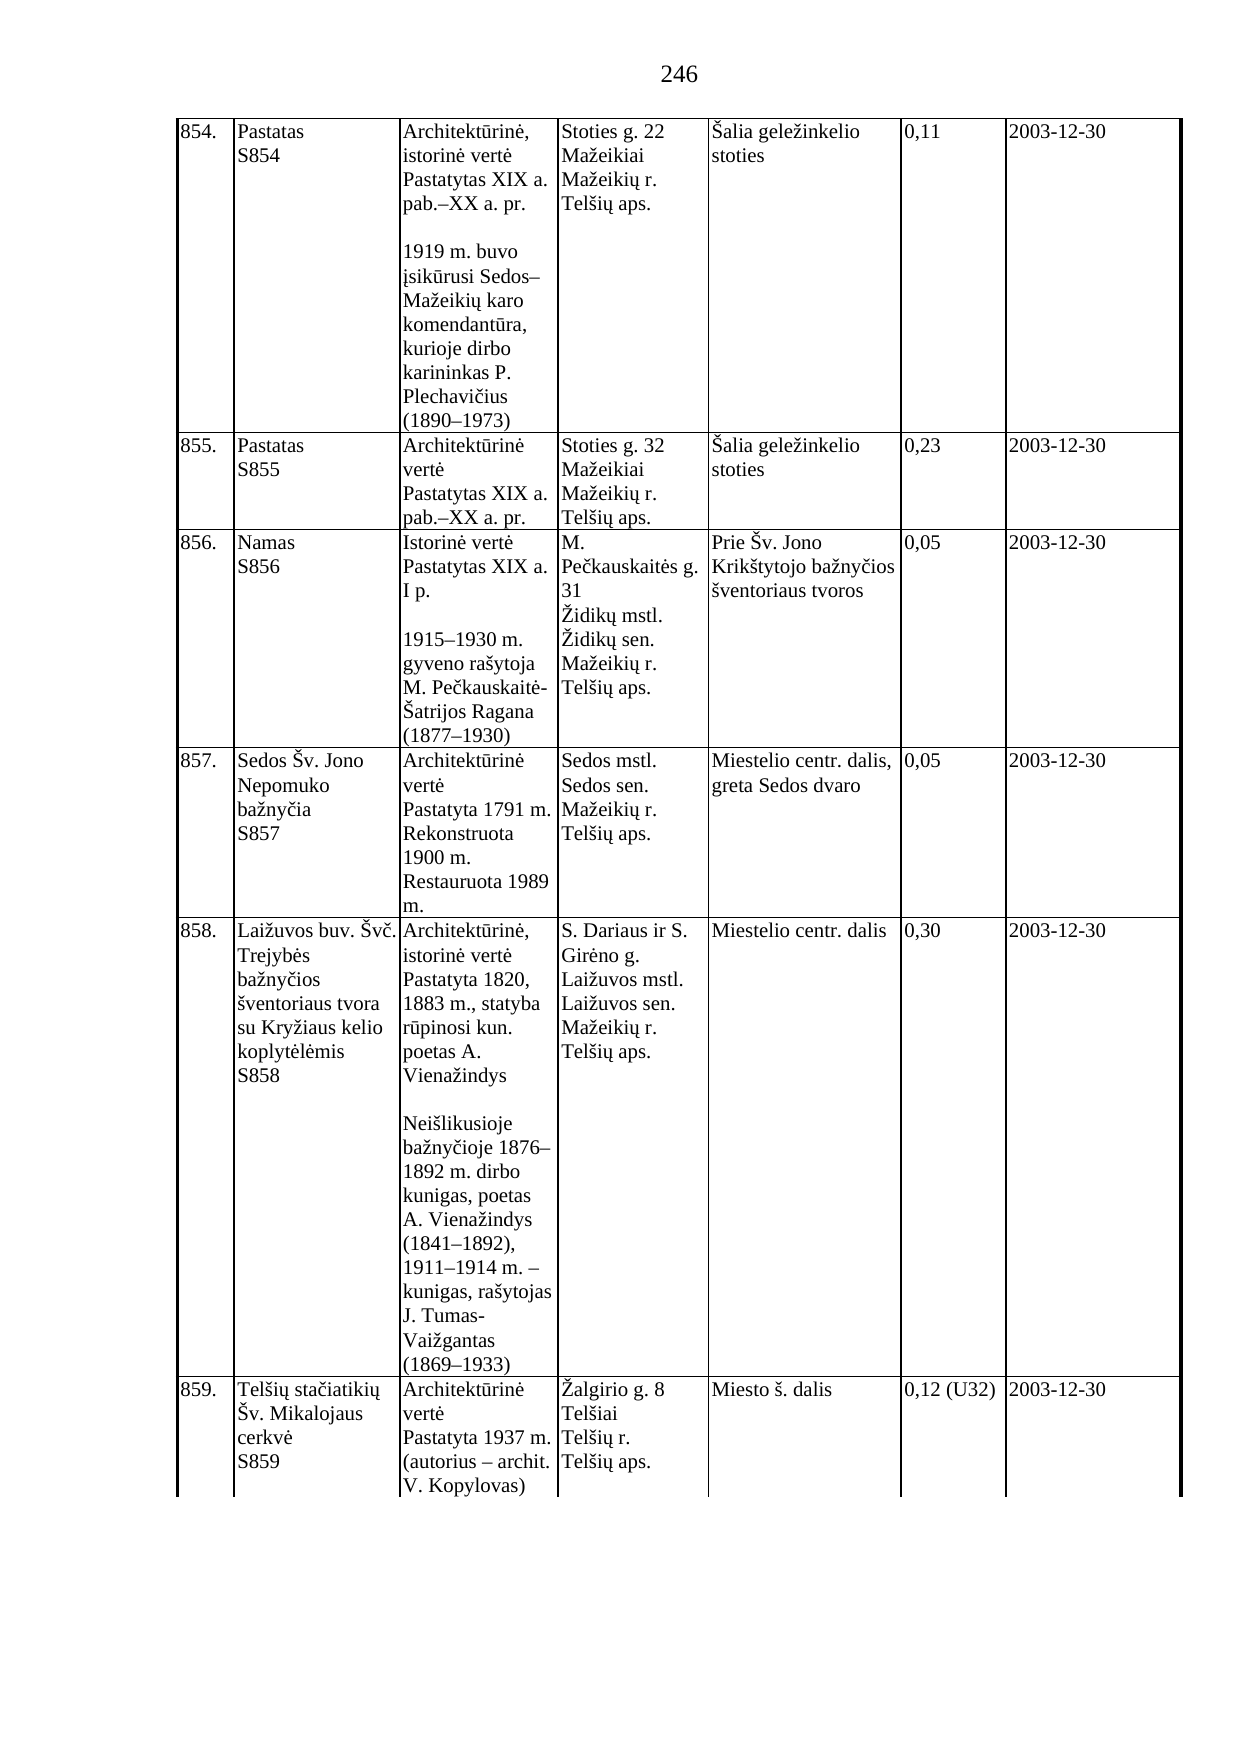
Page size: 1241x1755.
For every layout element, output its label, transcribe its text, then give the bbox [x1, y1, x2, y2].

table_cell 0,12 (U32) [902, 1377, 1005, 1497]
table_cell Architektūrinė vertė Pastatyta 1791 m. Rekonstruota 1900 m. Restauruota 1989 m. [401, 748, 557, 917]
table_cell 2003-12-30 [1007, 748, 1179, 917]
table_cell Architektūrinė, istorinė vertė Pastatytas XIX a. pab.–XX a. pr. 1919 m. buvo įsikūrusi Sedos–Mažeikių karo komendantūra, kurioje dirbo karininkas P. Plechavičius (1890–1973) [401, 119, 557, 432]
table_cell 859. [179, 1377, 233, 1497]
table_cell Miestelio centr. dalis [709, 918, 900, 1376]
table_cell Žalgirio g. 8 Telšiai Telšių r. Telšių aps. [559, 1377, 708, 1497]
table_cell Pastatas S854 [235, 119, 399, 432]
table_cell 2003-12-30 [1007, 530, 1179, 747]
table_cell 0,05 [902, 530, 1005, 747]
table_cell 2003-12-30 [1007, 1377, 1179, 1497]
table_cell Telšių stačiatikių Šv. Mikalojaus cerkvė S859 [235, 1377, 399, 1497]
table_cell Stoties g. 32 Mažeikiai Mažeikių r. Telšių aps. [559, 433, 708, 529]
table_cell Namas S856 [235, 530, 399, 747]
table_cell Stoties g. 22 Mažeikiai Mažeikių r. Telšių aps. [559, 119, 708, 432]
table_cell Sedos mstl. Sedos sen. Mažeikių r. Telšių aps. [559, 748, 708, 917]
table_cell 856. [179, 530, 233, 747]
table_cell Miestelio centr. dalis, greta Sedos dvaro [709, 748, 900, 917]
table_cell Sedos Šv. Jono Nepomuko bažnyčia S857 [235, 748, 399, 917]
table_cell 2003-12-30 [1007, 918, 1179, 1376]
table_cell Architektūrinė vertė Pastatytas XIX a. pab.–XX a. pr. [401, 433, 557, 529]
table_cell 0,30 [902, 918, 1005, 1376]
table_cell 2003-12-30 [1007, 119, 1179, 432]
table_cell Prie Šv. Jono Krikštytojo bažnyčios šventoriaus tvoros [709, 530, 900, 747]
table_cell 2003-12-30 [1007, 433, 1179, 529]
table_cell Šalia geležinkelio stoties [709, 433, 900, 529]
table_cell S. Dariaus ir S. Girėno g. Laižuvos mstl. Laižuvos sen. Mažeikių r. Telšių aps. [559, 918, 708, 1376]
table_cell 855. [179, 433, 233, 529]
table_cell M. Pečkauskaitės g. 31 Židikų mstl. Židikų sen. Mažeikių r. Telšių aps. [559, 530, 708, 747]
table_cell Miesto š. dalis [709, 1377, 900, 1497]
table_cell Architektūrinė vertė Pastatyta 1937 m. (autorius – archit. V. Kopylovas) [401, 1377, 557, 1497]
table_cell Istorinė vertė Pastatytas XIX a. I p. 1915–1930 m. gyveno rašytoja M. Pečkauskaitė-Šatrijos Ragana (1877–1930) [401, 530, 557, 747]
table_cell 0,11 [902, 119, 1005, 432]
table_cell 857. [179, 748, 233, 917]
table_cell Pastatas S855 [235, 433, 399, 529]
table_cell Šalia geležinkelio stoties [709, 119, 900, 432]
table_cell 0,05 [902, 748, 1005, 917]
table_cell Laižuvos buv. Švč. Trejybės bažnyčios šventoriaus tvora su Kryžiaus kelio koplytėlėmis S858 [235, 918, 399, 1376]
table_cell 858. [179, 918, 233, 1376]
table_cell 0,23 [902, 433, 1005, 529]
table_cell 854. [179, 119, 233, 432]
table_cell Architektūrinė, istorinė vertė Pastatyta 1820, 1883 m., statyba rūpinosi kun. poetas A. Vienažindys Neišlikusioje bažnyčioje 1876–1892 m. dirbo kunigas, poetas A. Vienažindys (1841–1892), 1911–1914 m. – kunigas, rašytojas J. Tumas-Vaižgantas (1869–1933) [401, 918, 557, 1376]
